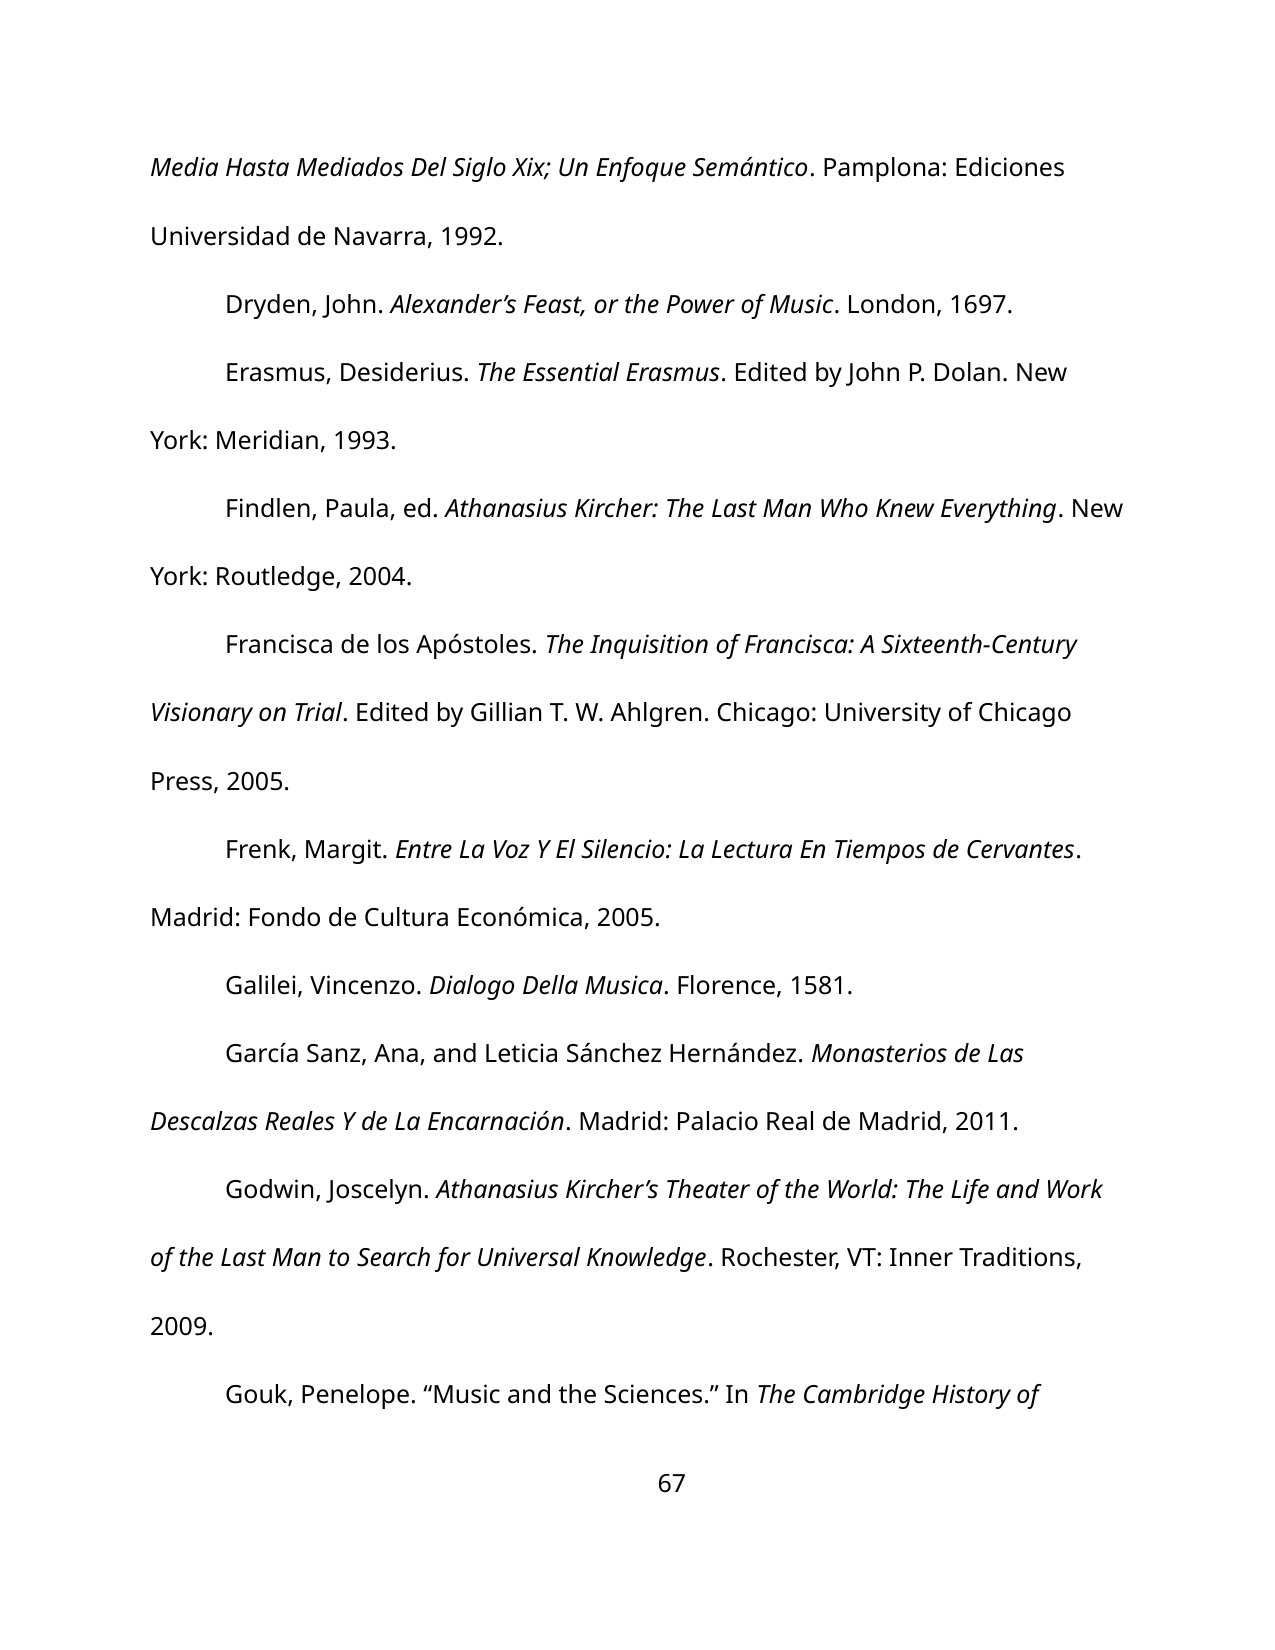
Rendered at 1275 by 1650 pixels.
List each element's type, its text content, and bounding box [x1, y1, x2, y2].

text Francisca de los Apóstoles. The Inquisition of Francisca: A Sixteenth-Century Visionary on Trial. Edited by Gillian T. W. Ahlgren. Chicago: University of Chicago Press, 2005. [150, 627, 1125, 797]
text Media Hasta Mediados Del Siglo Xix; Un Enfoque Semántico. Pamplona: Ediciones Universidad de Navarra, 1992. [150, 150, 1125, 252]
text Godwin, Joscelyn. Athanasius Kircher’s Theater of the World: The Life and Work of the Last Man to Search for Universal Knowledge. Rochester, VT: Inner Traditions, 2009. [150, 1172, 1125, 1342]
text Findlen, Paula, ed. Athanasius Kircher: The Last Man Who Knew Everything. New York: Routledge, 2004. [150, 491, 1125, 593]
text García Sanz, Ana, and Leticia Sánchez Hernández. Monasterios de Las Descalzas Reales Y de La Encarnación. Madrid: Palacio Real de Madrid, 2011. [150, 1036, 1125, 1138]
text Dryden, John. Alexander’s Feast, or the Power of Music. London, 1697. [150, 286, 1125, 320]
text Gouk, Penelope. “Music and the Sciences.” In The Cambridge History of [150, 1376, 1125, 1410]
text Frenk, Margit. Entre La Voz Y El Silencio: La Lectura En Tiempos de Cervantes. Madrid: Fondo de Cultura Económica, 2005. [150, 831, 1125, 933]
text Erasmus, Desiderius. The Essential Erasmus. Edited by John P. Dolan. New York: Meridian, 1993. [150, 354, 1125, 457]
text Galilei, Vincenzo. Dialogo Della Musica. Florence, 1581. [150, 967, 1125, 1002]
